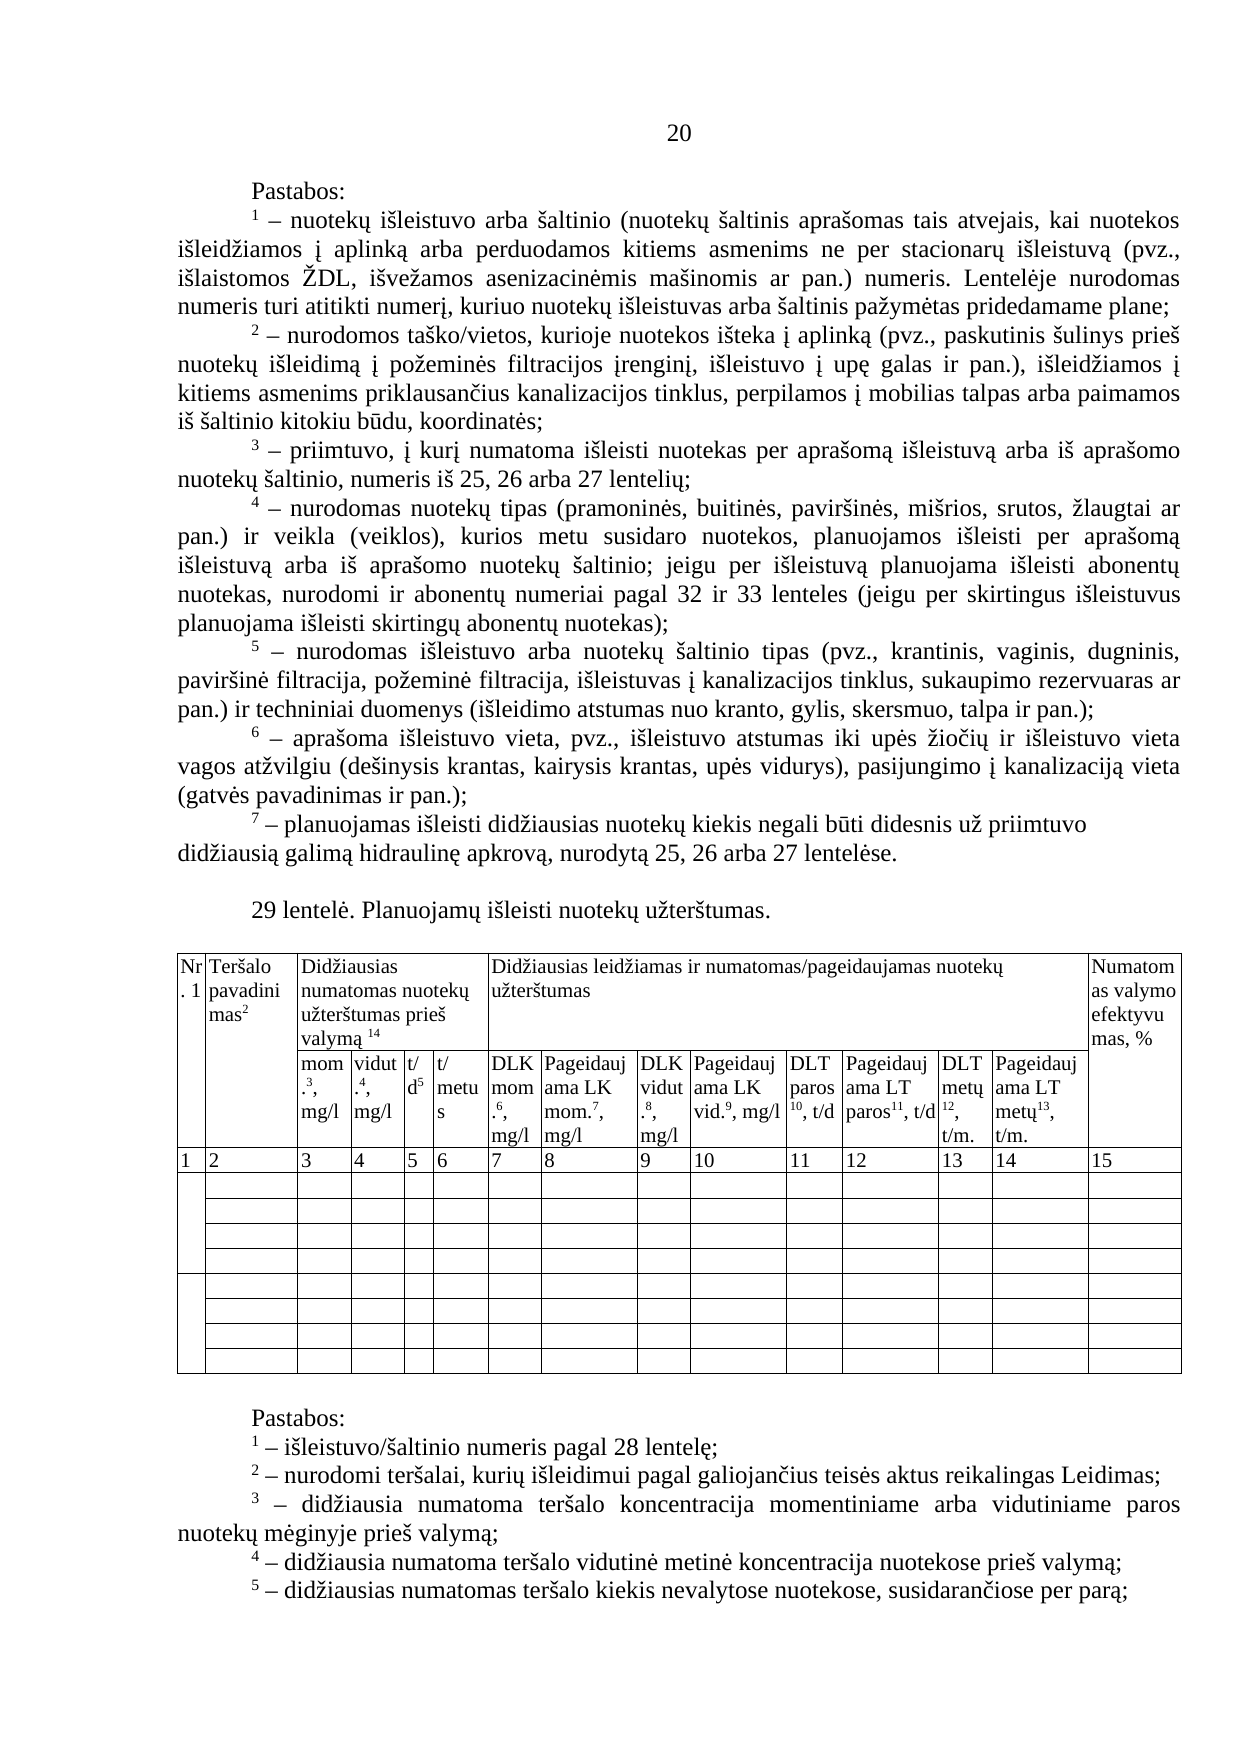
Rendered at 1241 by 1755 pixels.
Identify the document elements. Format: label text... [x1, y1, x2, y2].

table_cell [206, 1199, 297, 1222]
table_cell DLT paros10, t/d [787, 1051, 842, 1147]
table_cell [993, 1199, 1088, 1222]
table_cell [1089, 1299, 1181, 1323]
table_cell [542, 1324, 637, 1348]
table_cell Pageidaujama LK mom.7, mg/l [542, 1051, 637, 1147]
table_cell [489, 1299, 541, 1323]
table_cell [489, 1249, 541, 1273]
text 1 – išleistuvo/šaltinio numeris pagal 28 lentelę; [177, 1432, 1181, 1460]
table_cell vidut.4, mg/l [352, 1051, 404, 1147]
table_cell [939, 1324, 992, 1348]
table_cell [434, 1224, 488, 1248]
table_cell [352, 1199, 404, 1222]
table_cell [405, 1249, 433, 1273]
table_cell [405, 1349, 433, 1373]
text 29 lentelė. Planuojamų išleisti nuotekų užterštumas. [177, 895, 1181, 924]
table_cell [993, 1249, 1088, 1273]
table_header Didžiausias numatomas nuotekų užterštumas prieš valymą 14 [298, 954, 488, 1050]
table_cell [434, 1173, 488, 1197]
table_cell 6 [434, 1148, 488, 1172]
table_cell [691, 1324, 786, 1348]
table_cell [178, 1173, 205, 1273]
table_header Teršalo pavadinimas2 [206, 954, 297, 1147]
table_cell [489, 1324, 541, 1348]
table_cell [178, 1274, 205, 1373]
text 7 – planuojamas išleisti didžiausias nuotekų kiekis negali būti didesnis už priimtuvo didžiausią galimą hidraulinę apkrovą, nurodytą 25, 26 arba 27 lentelėse. [177, 809, 1181, 866]
table_cell [993, 1274, 1088, 1298]
table_cell [787, 1224, 842, 1248]
table_cell 12 [843, 1148, 938, 1172]
table_cell [787, 1249, 842, 1273]
table_cell [352, 1299, 404, 1323]
table_cell [1089, 1173, 1181, 1197]
table_cell [489, 1173, 541, 1197]
table_cell [1089, 1199, 1181, 1222]
table_cell [298, 1224, 351, 1248]
table_cell [542, 1274, 637, 1298]
table_cell [206, 1324, 297, 1348]
table_header Didžiausias leidžiamas ir numatomas/pageidaujamas nuotekų užterštumas [489, 954, 1088, 1050]
table_cell 3 [298, 1148, 351, 1172]
table_cell [489, 1274, 541, 1298]
table_cell [405, 1173, 433, 1197]
table_cell [1089, 1224, 1181, 1248]
table_cell [352, 1274, 404, 1298]
table_cell 4 [352, 1148, 404, 1172]
text 2 – nurodomos taško/vietos, kurioje nuotekos išteka į aplinką (pvz., paskutinis šulinys prieš nuotekų išleidimą į požeminės filtracijos įrenginį, išleistuvo į upę galas ir pan.), išleidžiamos į kitiems asmenims priklausančius kanalizacijos tinklus, perpilamos į mobilias talpas arba paimamos iš šaltinio kitokiu būdu, koordinatės; [177, 320, 1181, 435]
table_cell 11 [787, 1148, 842, 1172]
table_cell [352, 1224, 404, 1248]
table_cell [542, 1224, 637, 1248]
table_cell t/metus [434, 1051, 488, 1147]
table_cell [298, 1299, 351, 1323]
table_cell [993, 1324, 1088, 1348]
table_cell [1089, 1324, 1181, 1348]
table_cell [843, 1173, 938, 1197]
table_cell [434, 1349, 488, 1373]
table_cell [206, 1299, 297, 1323]
table_cell DLK mom.6, mg/l [489, 1051, 541, 1147]
text 3 – priimtuvo, į kurį numatoma išleisti nuotekas per aprašomą išleistuvą arba iš aprašomo nuotekų šaltinio, numeris iš 25, 26 arba 27 lentelių; [177, 435, 1181, 493]
table_cell mom.3, mg/l [298, 1051, 351, 1147]
table_cell [405, 1274, 433, 1298]
table_cell [691, 1224, 786, 1248]
table_cell [434, 1299, 488, 1323]
table_cell [787, 1274, 842, 1298]
table_cell [939, 1199, 992, 1222]
table_cell [993, 1173, 1088, 1197]
table_header Nr. 1 [178, 954, 205, 1147]
text Pastabos: [177, 1403, 1181, 1432]
table_cell [489, 1349, 541, 1373]
table_cell [542, 1349, 637, 1373]
table_cell [843, 1199, 938, 1222]
table_cell 5 [405, 1148, 433, 1172]
table_cell [405, 1324, 433, 1348]
text 2 – nurodomi teršalai, kurių išleidimui pagal galiojančius teisės aktus reikalingas Leidimas; [177, 1460, 1181, 1489]
table_cell Pageidaujama LK vid.9, mg/l [691, 1051, 786, 1147]
table_cell [298, 1249, 351, 1273]
table_cell [787, 1349, 842, 1373]
table_cell 9 [638, 1148, 690, 1172]
table_cell t/d5 [405, 1051, 433, 1147]
table_cell [993, 1349, 1088, 1373]
table_cell [298, 1324, 351, 1348]
table_cell [206, 1274, 297, 1298]
table_cell 7 [489, 1148, 541, 1172]
table_cell [843, 1349, 938, 1373]
table_cell [787, 1324, 842, 1348]
table_cell [638, 1274, 690, 1298]
table_cell [542, 1173, 637, 1197]
table_cell [787, 1199, 842, 1222]
table_cell [542, 1249, 637, 1273]
text 3 – didžiausia numatoma teršalo koncentracija momentiniame arba vidutiniame paros nuotekų mėginyje prieš valymą; [177, 1489, 1181, 1547]
table_cell [843, 1274, 938, 1298]
table_cell [993, 1224, 1088, 1248]
table_cell [352, 1349, 404, 1373]
table_cell [843, 1224, 938, 1248]
table_header Numatomas valymo efektyvumas, % [1089, 954, 1181, 1147]
table_cell [434, 1249, 488, 1273]
table_cell [691, 1199, 786, 1222]
table_cell [691, 1349, 786, 1373]
table_cell [843, 1324, 938, 1348]
table_cell 13 [939, 1148, 992, 1172]
table_cell [939, 1173, 992, 1197]
text Pastabos: [177, 176, 1181, 205]
table_cell [691, 1173, 786, 1197]
table_cell [939, 1299, 992, 1323]
table_cell [352, 1249, 404, 1273]
table_cell [1089, 1274, 1181, 1298]
table_cell [206, 1349, 297, 1373]
table_cell [691, 1274, 786, 1298]
table_cell [638, 1324, 690, 1348]
table_cell [434, 1324, 488, 1348]
table_cell [434, 1199, 488, 1222]
table_cell [939, 1349, 992, 1373]
table_cell [405, 1299, 433, 1323]
table_cell [489, 1199, 541, 1222]
table_cell 10 [691, 1148, 786, 1172]
table_cell [939, 1274, 992, 1298]
table_cell [405, 1199, 433, 1222]
table_cell [691, 1249, 786, 1273]
table_cell [843, 1299, 938, 1323]
table_cell [638, 1299, 690, 1323]
table_cell [1089, 1249, 1181, 1273]
table_cell [1089, 1349, 1181, 1373]
text 5 – didžiausias numatomas teršalo kiekis nevalytose nuotekose, susidarančiose per parą; [177, 1575, 1181, 1604]
table_cell 8 [542, 1148, 637, 1172]
table_cell [638, 1349, 690, 1373]
text 1 – nuotekų išleistuvo arba šaltinio (nuotekų šaltinis aprašomas tais atvejais, kai nuotekos išleidžiamos į aplinką arba perduodamos kitiems asmenims ne per stacionarų išleistuvą (pvz., išlaistomos ŽDL, išvežamos asenizacinėmis mašinomis ar pan.) numeris. Lentelėje nurodomas numeris turi atitikti numerį, kuriuo nuotekų išleistuvas arba šaltinis pažymėtas pridedamame plane; [177, 205, 1181, 320]
table_cell [298, 1199, 351, 1222]
table_cell [939, 1224, 992, 1248]
table_cell [434, 1274, 488, 1298]
table_cell [206, 1173, 297, 1197]
table_cell [638, 1173, 690, 1197]
table_cell [787, 1173, 842, 1197]
table_cell [298, 1173, 351, 1197]
table_cell Pageidaujama LT paros11, t/d [843, 1051, 938, 1147]
table_cell [206, 1224, 297, 1248]
table_cell DLK vidut.8, mg/l [638, 1051, 690, 1147]
table_cell 14 [993, 1148, 1088, 1172]
table_cell Pageidaujama LT metų13, t/m. [993, 1051, 1088, 1147]
table_cell [206, 1249, 297, 1273]
table_cell 1 [178, 1148, 205, 1172]
table_cell [542, 1299, 637, 1323]
table_cell [939, 1249, 992, 1273]
table_cell [298, 1274, 351, 1298]
text 4 – nurodomas nuotekų tipas (pramoninės, buitinės, paviršinės, mišrios, srutos, žlaugtai ar pan.) ir veikla (veiklos), kurios metu susidaro nuotekos, planuojamos išleisti per aprašomą išleistuvą arba iš aprašomo nuotekų šaltinio; jeigu per išleistuvą planuojama išleisti abonentų nuotekas, nurodomi ir abonentų numeriai pagal 32 ir 33 lenteles (jeigu per skirtingus išleistuvus planuojama išleisti skirtingų abonentų nuotekas); [177, 493, 1181, 636]
table_cell [638, 1249, 690, 1273]
table_cell [489, 1224, 541, 1248]
table_cell [352, 1173, 404, 1197]
table_cell [405, 1224, 433, 1248]
table_cell [352, 1324, 404, 1348]
table_cell [542, 1199, 637, 1222]
table_cell DLT metų12, t/m. [939, 1051, 992, 1147]
text 5 – nurodomas išleistuvo arba nuotekų šaltinio tipas (pvz., krantinis, vaginis, dugninis, paviršinė filtracija, požeminė filtracija, išleistuvas į kanalizacijos tinklus, sukaupimo rezervuaras ar pan.) ir techniniai duomenys (išleidimo atstumas nuo kranto, gylis, skersmuo, talpa ir pan.); [177, 636, 1181, 723]
table_cell [787, 1299, 842, 1323]
table_cell 2 [206, 1148, 297, 1172]
text 6 – aprašoma išleistuvo vieta, pvz., išleistuvo atstumas iki upės žiočių ir išleistuvo vieta vagos atžvilgiu (dešinysis krantas, kairysis krantas, upės vidurys), pasijungimo į kanalizaciją vieta (gatvės pavadinimas ir pan.); [177, 723, 1181, 809]
table_cell [298, 1349, 351, 1373]
table_cell [691, 1299, 786, 1323]
table_cell 15 [1089, 1148, 1181, 1172]
table_cell [843, 1249, 938, 1273]
table_cell [993, 1299, 1088, 1323]
table_cell [638, 1224, 690, 1248]
table_cell [638, 1199, 690, 1222]
text 4 – didžiausia numatoma teršalo vidutinė metinė koncentracija nuotekose prieš valymą; [177, 1547, 1181, 1575]
